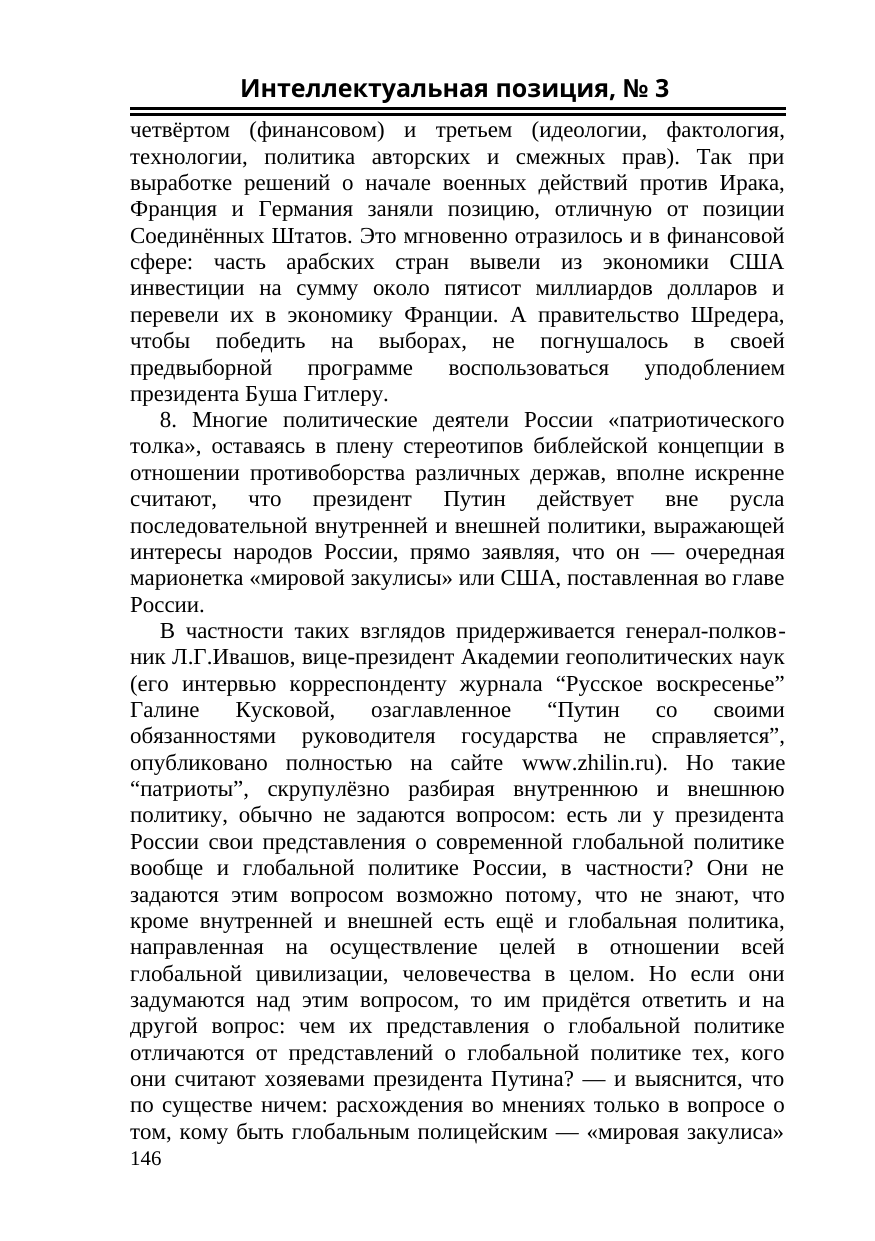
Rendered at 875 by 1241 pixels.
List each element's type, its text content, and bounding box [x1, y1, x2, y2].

text 8. Многие политические деятели России «патриотического толка», оставаясь в плену стереотипов библейской концепции в отношении противоборства различных держав, вполне искренне считают, что президент Путин действует вне русла последовательной внутренней и внешней политики, выражающей интересы народов России, прямо заявляя, что он — очередная марионетка «мировой закулисы» или США, поставленная во главе России. [130, 406, 786, 617]
text В частности таких взглядов придерживается генерал-полков­ник Л.Г.Ивашов, вице-президент Академии геополитических наук (его интервью корреспонденту журнала “Русское воскресенье” Галине Кусковой, озаглавленное “Путин со своими обязанностями руководителя государства не справляется”, опубликовано полностью на сайте www.zhilin.ru). Но такие “патриоты”, скрупулёзно разбирая внутреннюю и внешнюю политику, обычно не задаются вопросом: есть ли у президента России свои представления о современной глобальной политике вообще и глобальной политике России, в частности? Они не задаются этим вопросом возможно потому, что не знают, что кроме внутренней и внешней есть ещё и глобальная политика, направленная на осуществление целей в отношении всей глобальной цивилизации, человечества в целом. Но если они задумаются над этим вопросом, то им придётся ответить и на другой вопрос: чем их представления о глобальной политике отличаются от представлений о глобальной политике тех, кого они считают хозяевами президента Путина? — и выяснится, что по существе ничем: расхождения во мнениях только в вопросе о том, кому быть глобальным полицейским — «мировая закулиса» [130, 617, 786, 1144]
text четвёртом (финансовом) и третьем (идеологии, фактология, технологии, политика авторских и смежных прав). Так при выработке решений о начале военных действий против Ирака, Франция и Германия заняли позицию, отличную от позиции Соединённых Штатов. Это мгновенно отразилось и в финансовой сфере: часть арабских стран вывели из экономики США инвестиции на сумму около пятисот миллиардов долларов и перевели их в экономику Франции. А правительство Шредера, чтобы победить на выборах, не погнушалось в своей предвыборной программе воспользоваться уподоблением президента Буша Гитлеру. [130, 116, 786, 406]
